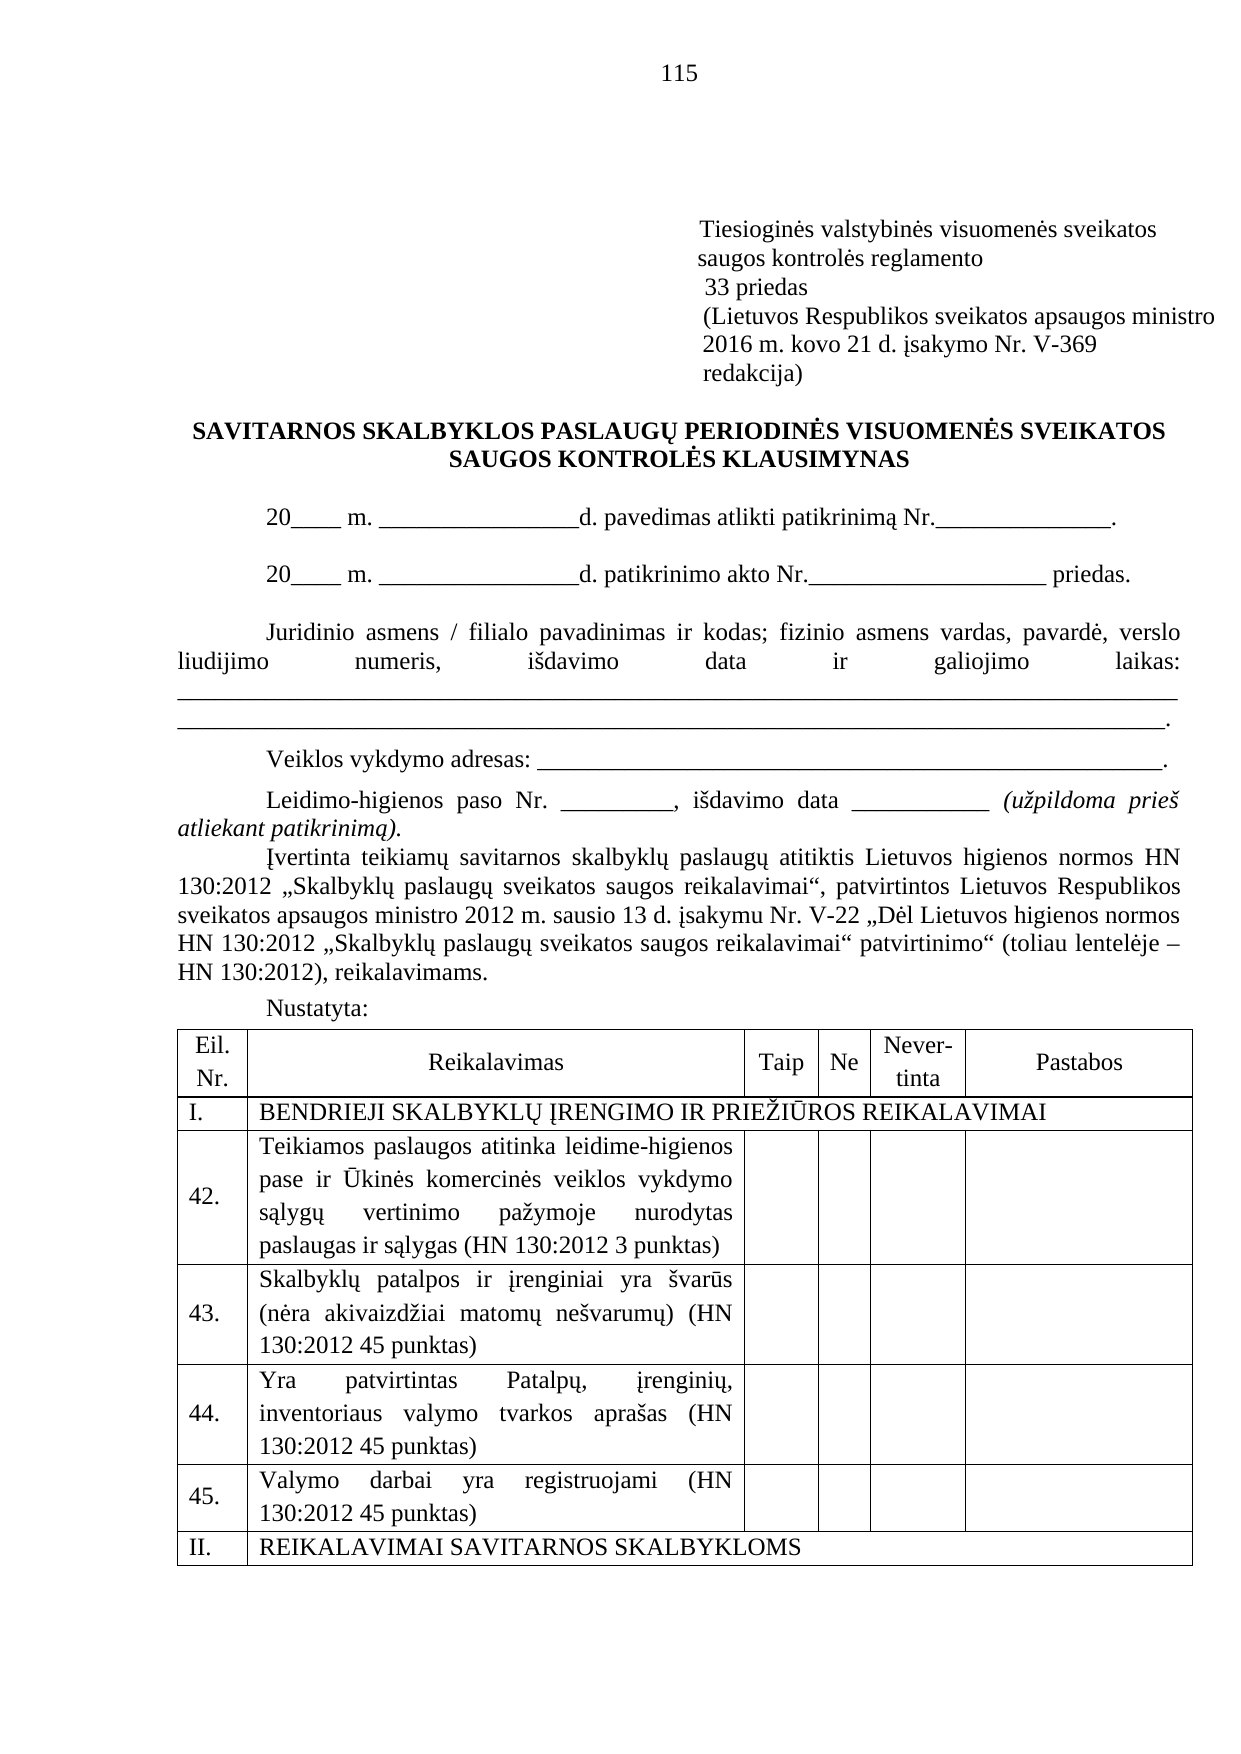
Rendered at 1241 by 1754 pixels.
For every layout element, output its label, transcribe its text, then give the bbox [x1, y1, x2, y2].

table_cell 44. [178, 1365, 247, 1464]
table_cell [966, 1131, 1192, 1263]
table_header Reikalavimas [248, 1030, 744, 1096]
table_cell [819, 1465, 870, 1531]
table_cell Valymo darbai yra registruojami (HN 130:2012 45 punktas) [248, 1465, 744, 1531]
text Leidimo-higienos paso Nr. _________, išdavimo data ___________ (užpildoma prieš atliekant patikrinimą). [177, 785, 1181, 842]
text redakcija) [177, 358, 1216, 387]
text saugos kontrolės reglamento [177, 243, 1216, 272]
text SAVITARNOS SKALBYKLOS PASLAUGŲ PERIODINĖS VISUOMENĖS SVEIKATOS SAUGOS KONTROLĖS KLAUSIMYNAS [177, 416, 1181, 473]
table_cell REIKALAVIMAI SAVITARNOS SKALBYKLOMS [248, 1532, 1192, 1565]
table_cell 43. [178, 1265, 247, 1364]
text 33 priedas [177, 272, 1216, 301]
table_cell [745, 1365, 818, 1464]
text Įvertinta teikiamų savitarnos skalbyklų paslaugų atitiktis Lietuvos higienos normos HN 130:2012 „Skalbyklų paslaugų sveikatos saugos reikalavimai“, patvirtintos Lietuvos Respublikos sveikatos apsaugos ministro 2012 m. sausio 13 d. įsakymu Nr. V-22 „Dėl Lietuvos higienos normos HN 130:2012 „Skalbyklų paslaugų sveikatos saugos reikalavimai“ patvirtinimo“ (toliau lentelėje –HN 130:2012), reikalavimams. [177, 842, 1181, 986]
table_header Pastabos [966, 1030, 1192, 1096]
table_header Taip [745, 1030, 818, 1096]
text 20____ m. ________________d. pavedimas atlikti patikrinimą Nr.______________. [177, 502, 1181, 531]
table_cell [871, 1131, 965, 1263]
text 20____ m. ________________d. patikrinimo akto Nr.___________________ priedas. [177, 559, 1181, 588]
table_cell [745, 1465, 818, 1531]
text Tiesioginės valstybinės visuomenės sveikatos [177, 214, 1216, 243]
table_cell 45. [178, 1465, 247, 1531]
table_cell Teikiamos paslaugos atitinka leidime-higienos pase ir Ūkinės komercinės veiklos vykdymo sąlygų vertinimo pažymoje nurodytas paslaugas ir sąlygas (HN 130:2012 3 punktas) [248, 1131, 744, 1263]
text (Lietuvos Respublikos sveikatos apsaugos ministro [177, 301, 1216, 329]
table_cell [871, 1465, 965, 1531]
table_cell 42. [178, 1131, 247, 1263]
table_header Never- tinta [871, 1030, 965, 1096]
table_cell Skalbyklų patalpos ir įrenginiai yra švarūs (nėra akivaizdžiai matomų nešvarumų) (HN 130:2012 45 punktas) [248, 1265, 744, 1364]
table_cell [745, 1265, 818, 1364]
table_cell BENDRIEJI SKALBYKLŲ ĮRENGIMO IR PRIEŽIŪROS REIKALAVIMAI [248, 1098, 1192, 1130]
table_cell I. [178, 1098, 247, 1130]
text Veiklos vykdymo adresas: __________________________________________________. [177, 744, 1181, 773]
table_cell [819, 1131, 870, 1263]
table_header Eil. Nr. [178, 1030, 247, 1096]
table_cell [871, 1365, 965, 1464]
table_cell II. [178, 1532, 247, 1565]
table_cell [819, 1265, 870, 1364]
table_cell [966, 1265, 1192, 1364]
table_cell [966, 1365, 1192, 1464]
table_cell Yra patvirtintas Patalpų, įrenginių, inventoriaus valymo tvarkos aprašas (HN 130:2012 45 punktas) [248, 1365, 744, 1464]
table_cell [745, 1131, 818, 1263]
text 2016 m. kovo 21 d. įsakymo Nr. V-369 [177, 329, 1216, 358]
text Juridinio asmens / filialo pavadinimas ir kodas; fizinio asmens vardas, pavardė, verslo liudijimo numeris, išdavimo data ir galiojimo laikas: _______________________________________________________________________________________________________________________________________________________________. [177, 617, 1181, 732]
table_header Ne [819, 1030, 870, 1096]
table_cell [966, 1465, 1192, 1531]
table_cell [871, 1265, 965, 1364]
text Nustatyta: [177, 993, 1181, 1022]
table_cell [819, 1365, 870, 1464]
